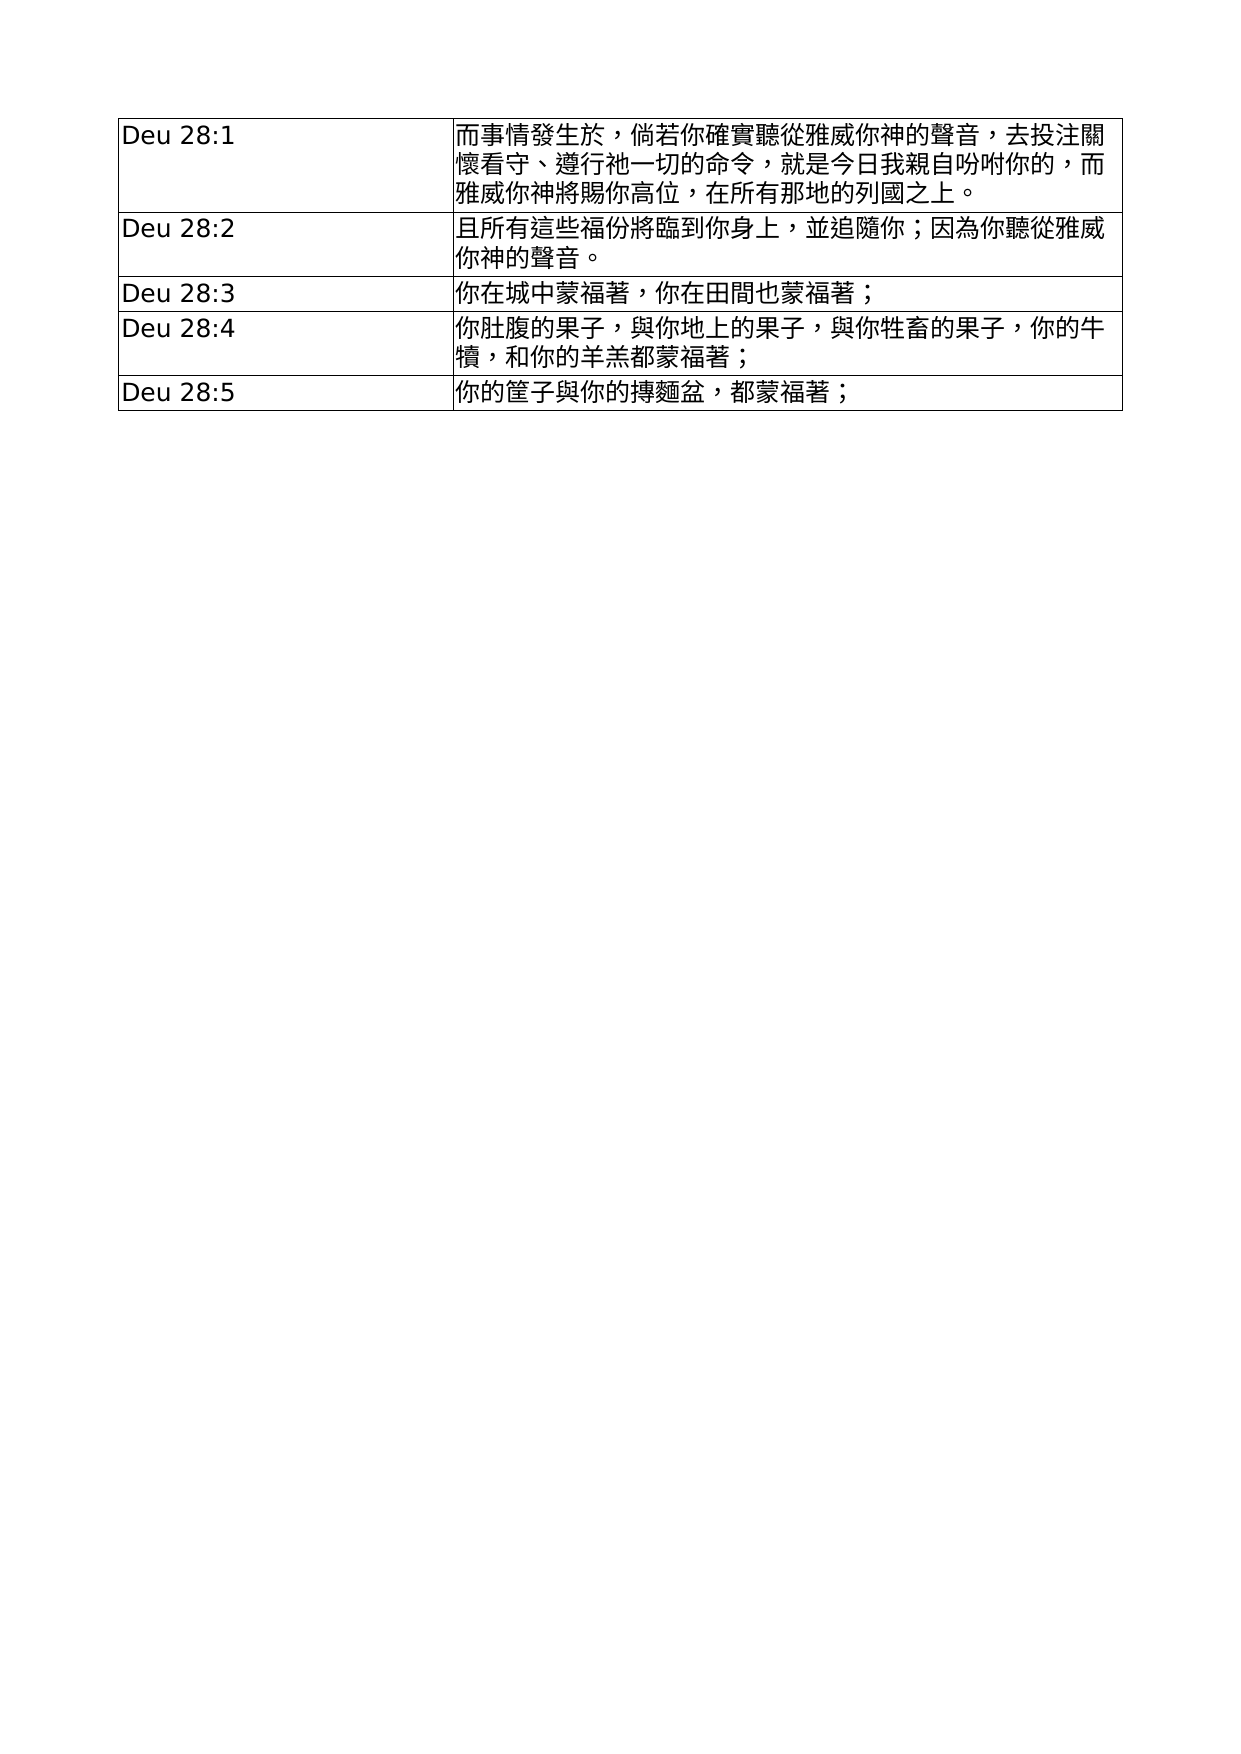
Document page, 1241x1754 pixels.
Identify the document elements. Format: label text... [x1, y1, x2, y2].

table_cell Deu 28:2 [119, 213, 453, 276]
table_cell Deu 28:3 [119, 277, 453, 311]
table_cell Deu 28:5 [119, 376, 453, 410]
table_cell Deu 28:1 [119, 119, 453, 212]
table_cell 你的筐子與你的摶麵盆，都蒙福著； [454, 376, 1122, 410]
table_cell Deu 28:4 [119, 312, 453, 375]
table_cell 你在城中蒙福著，你在田間也蒙福著； [454, 277, 1122, 311]
table_cell 而事情發生於，倘若你確實聽從雅威你神的聲音，去投注關懷看守、遵行祂一切的命令，就是今日我親自吩咐你的，而雅威你神將賜你高位，在所有那地的列國之上。 [454, 119, 1122, 212]
table_cell 你肚腹的果子，與你地上的果子，與你牲畜的果子，你的牛犢，和你的羊羔都蒙福著； [454, 312, 1122, 375]
table_cell 且所有這些福份將臨到你身上，並追隨你；因為你聽從雅威你神的聲音。 [454, 213, 1122, 276]
